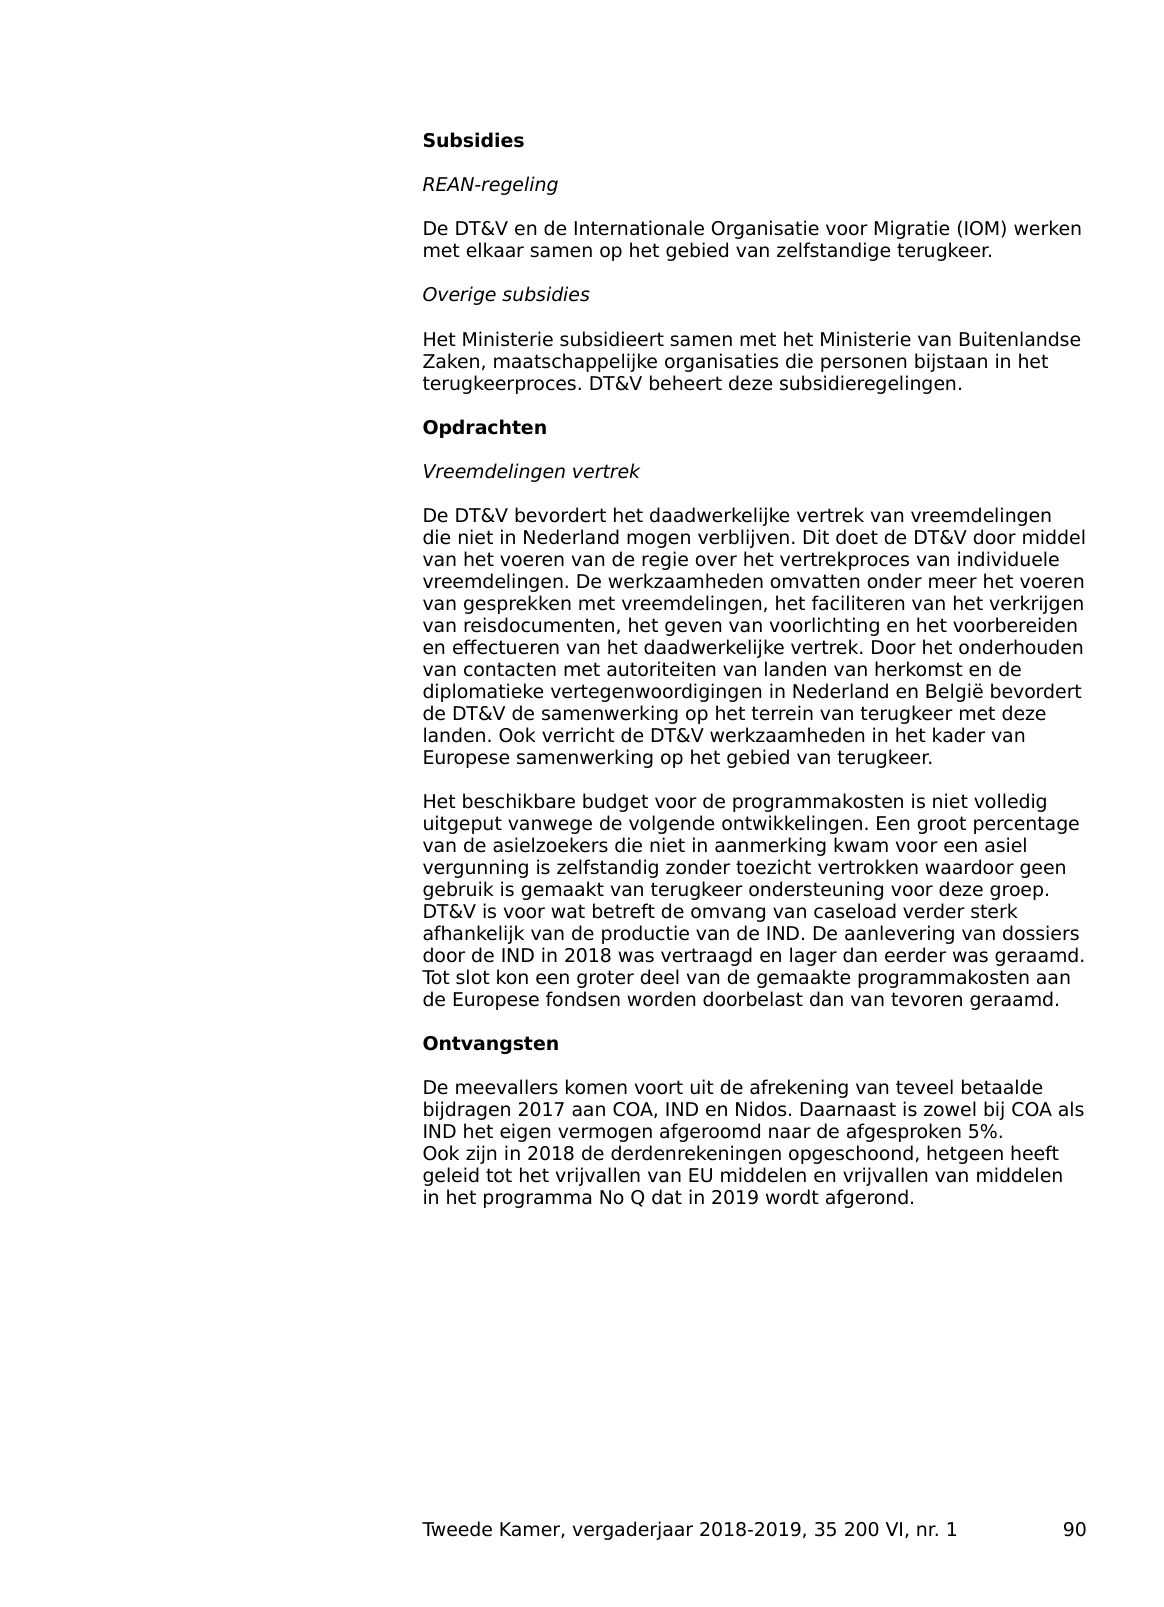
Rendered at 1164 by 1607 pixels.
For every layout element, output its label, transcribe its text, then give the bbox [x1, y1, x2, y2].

text Het beschikbare budget voor de programmakosten is niet volledig uitgeput vanwege de volgende ontwikkelingen. Een groot percentage van de asielzoekers die niet in aanmerking kwam voor een asiel vergunning is zelfstandig zonder toezicht vertrokken waardoor geen gebruik is gemaakt van terugkeer ondersteuning voor deze groep. DT&V is voor wat betreft de omvang van caseload verder sterk afhankelijk van de productie van de IND. De aanlevering van dossiers door de IND in 2018 was vertraagd en lager dan eerder was geraamd. Tot slot kon een groter deel van de gemaakte programmakosten aan de Europese fondsen worden doorbelast dan van tevoren geraamd. [422, 791, 1087, 1011]
subtitle Ontvangsten [422, 1033, 1087, 1055]
subtitle REAN-regeling [422, 174, 1087, 196]
text De DT&V en de Internationale Organisatie voor Migratie (IOM) werken met elkaar samen op het gebied van zelfstandige terugkeer. [422, 218, 1087, 262]
subtitle Opdrachten [422, 417, 1087, 439]
subtitle Overige subsidies [422, 284, 1087, 306]
text De DT&V bevordert het daadwerkelijke vertrek van vreemdelingen die niet in Nederland mogen verblijven. Dit doet de DT&V door middel van het voeren van de regie over het vertrekproces van individuele vreemdelingen. De werkzaamheden omvatten onder meer het voeren van gesprekken met vreemdelingen, het faciliteren van het verkrijgen van reisdocumenten, het geven van voorlichting en het voorbereiden en effectueren van het daadwerkelijke vertrek. Door het onderhouden van contacten met autoriteiten van landen van herkomst en de diplomatieke vertegenwoordigingen in Nederland en België bevordert de DT&V de samenwerking op het terrein van terugkeer met deze landen. Ook verricht de DT&V werkzaamheden in het kader van Europese samenwerking op het gebied van terugkeer. [422, 505, 1087, 769]
subtitle Subsidies [422, 130, 1087, 152]
text De meevallers komen voort uit de afrekening van teveel betaalde bijdragen 2017 aan COA, IND en Nidos. Daarnaast is zowel bij COA als IND het eigen vermogen afgeroomd naar de afgesproken 5%. [422, 1077, 1087, 1143]
text Ook zijn in 2018 de derdenrekeningen opgeschoond, hetgeen heeft geleid tot het vrijvallen van EU middelen en vrijvallen van middelen in het programma No Q dat in 2019 wordt afgerond. [422, 1143, 1087, 1209]
subtitle Vreemdelingen vertrek [422, 461, 1087, 483]
text Het Ministerie subsidieert samen met het Ministerie van Buitenlandse Zaken, maatschappelijke organisaties die personen bijstaan in het terugkeerproces. DT&V beheert deze subsidieregelingen. [422, 328, 1087, 394]
